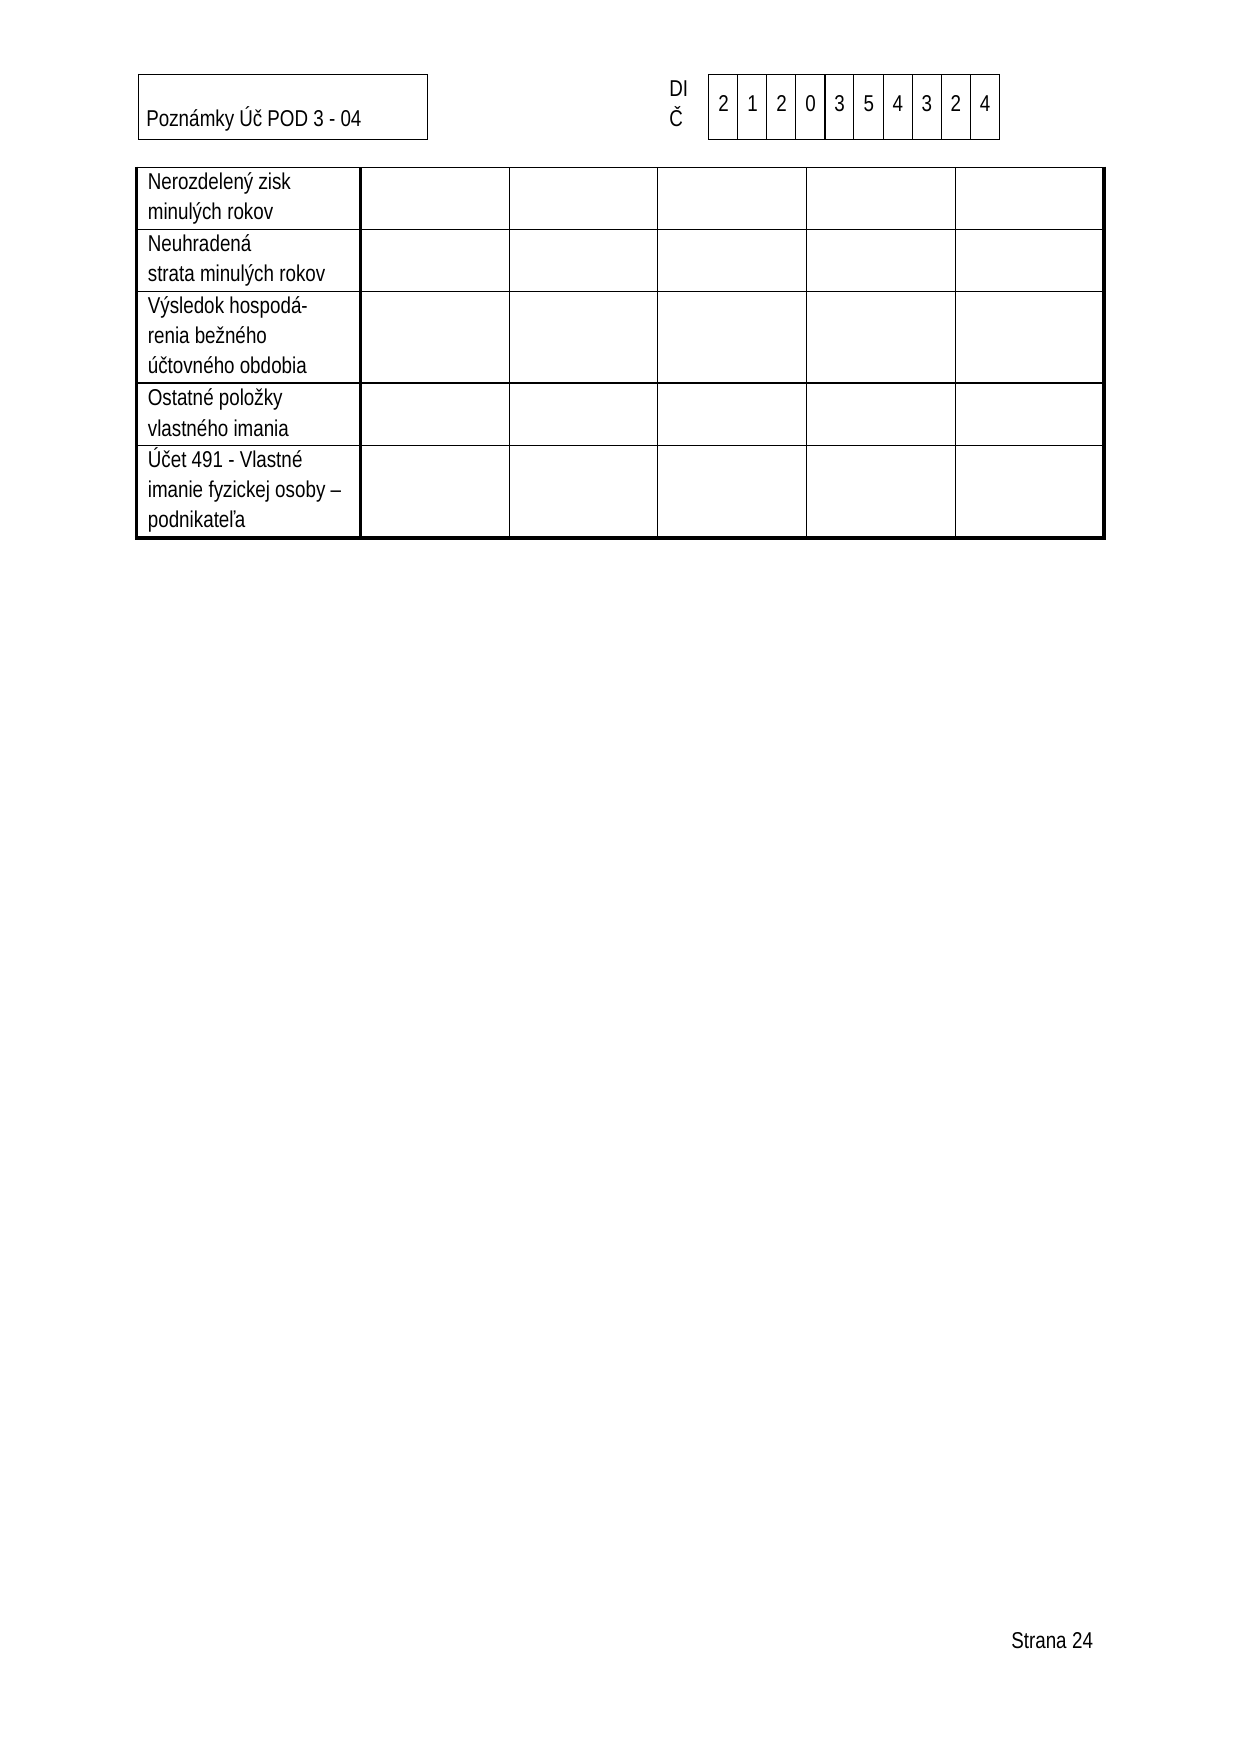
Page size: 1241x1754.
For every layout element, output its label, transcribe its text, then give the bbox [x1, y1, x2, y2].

table_cell [362, 384, 509, 445]
table_cell [807, 384, 955, 445]
table_cell [807, 292, 955, 382]
table_cell [510, 446, 657, 536]
table_cell [956, 292, 1102, 382]
table_cell [658, 384, 806, 445]
table_cell [807, 168, 955, 228]
table_cell [362, 292, 509, 382]
table_cell Neuhradená strata minulých rokov [138, 230, 359, 291]
table_cell [658, 168, 806, 228]
table_cell [510, 384, 657, 445]
table_cell [956, 384, 1102, 445]
table_cell [362, 446, 509, 536]
table_cell [807, 230, 955, 291]
table_cell Výsledok hospodá-renia bežného účtovného obdobia [138, 292, 359, 382]
table_cell Nerozdelený zisk minulých rokov [138, 168, 359, 228]
table_cell Ostatné položky vlastného imania [138, 384, 359, 445]
table_cell Účet 491 - Vlastné imanie fyzickej osoby –podnikateľa [138, 446, 359, 536]
table_cell [956, 168, 1102, 228]
table_cell [510, 168, 657, 228]
table_cell [362, 168, 509, 228]
table_cell [658, 230, 806, 291]
table_cell [362, 230, 509, 291]
table_cell [956, 446, 1102, 536]
table_cell [956, 230, 1102, 291]
table_cell [510, 292, 657, 382]
table_cell [807, 446, 955, 536]
table_cell [658, 292, 806, 382]
table_cell [658, 446, 806, 536]
table_cell [510, 230, 657, 291]
